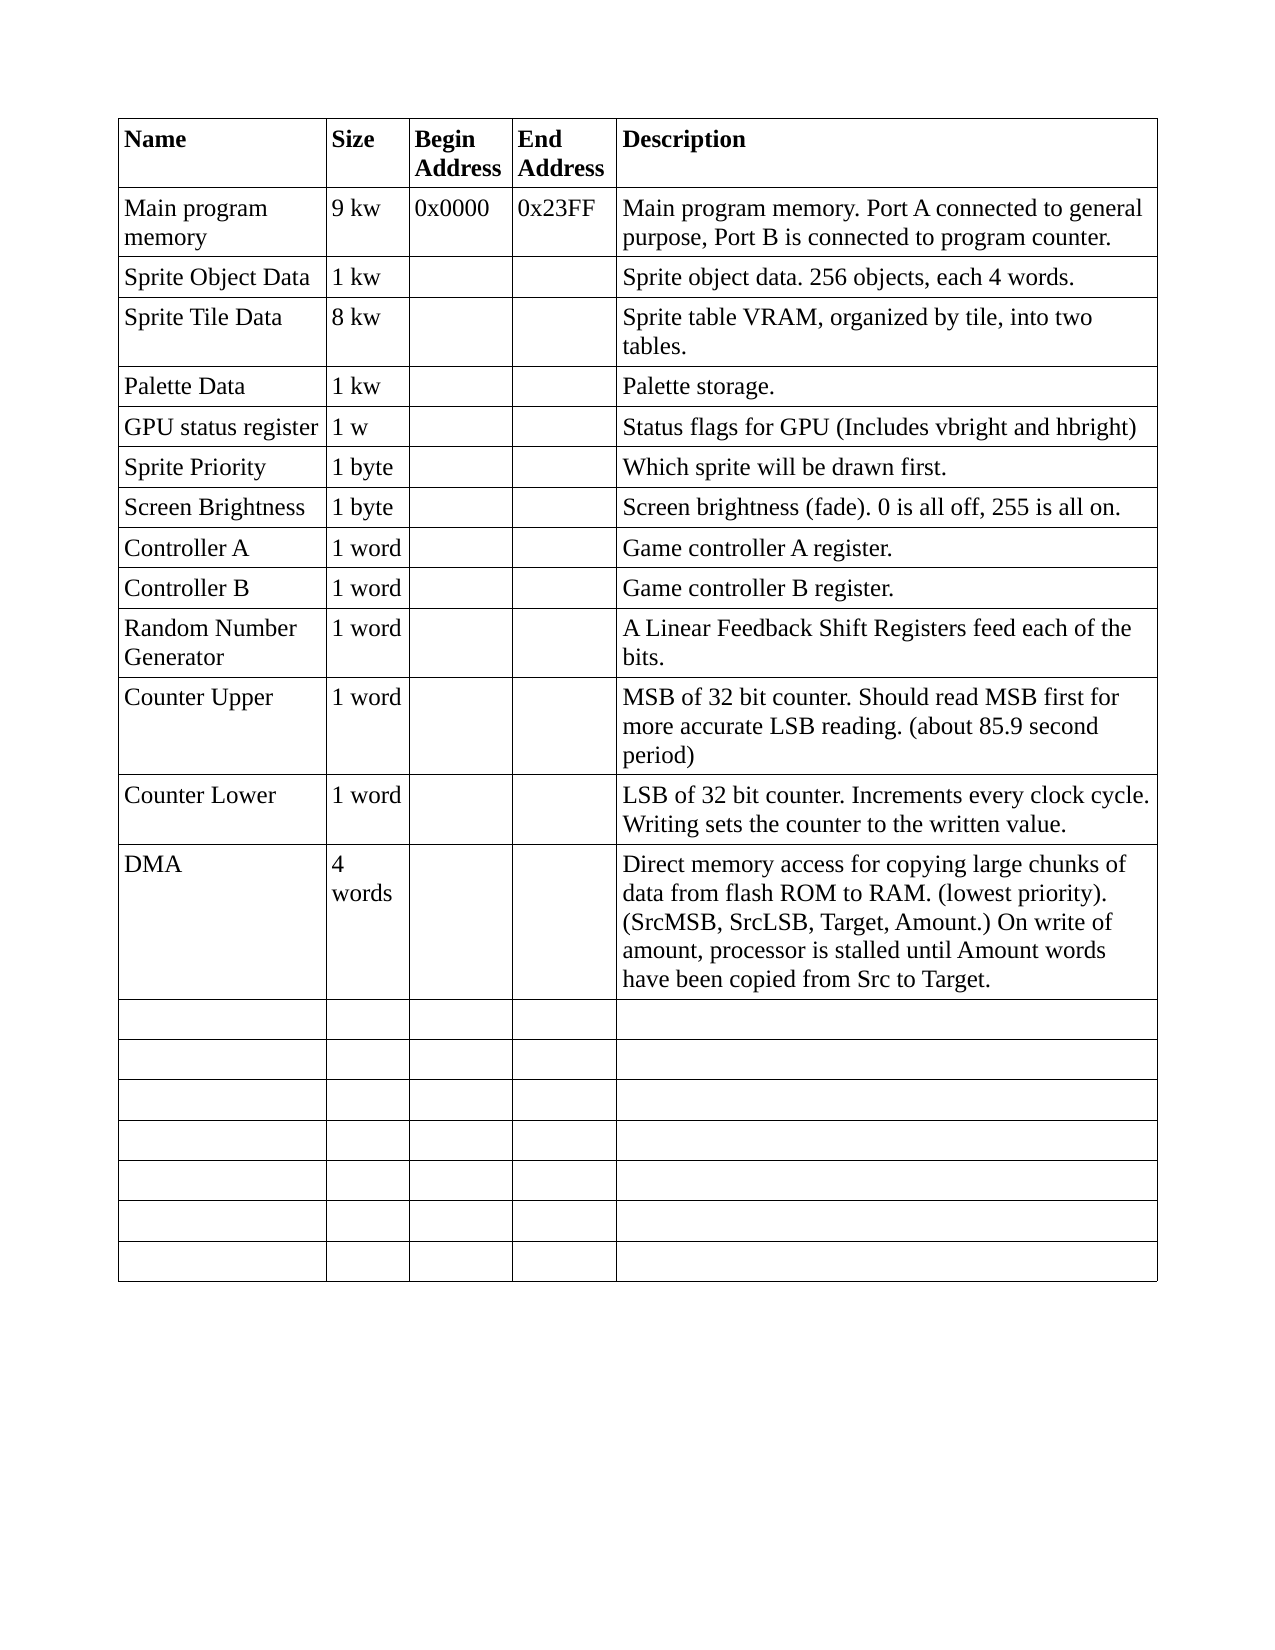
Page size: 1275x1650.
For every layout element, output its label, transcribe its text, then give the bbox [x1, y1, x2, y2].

table_cell [617, 1121, 1157, 1160]
table_header Description [617, 119, 1157, 187]
table_cell 1 word [327, 775, 409, 843]
table_cell A Linear Feedback Shift Registers feed each of the bits. [617, 609, 1157, 677]
table_cell [513, 1201, 616, 1241]
table_cell [617, 1040, 1157, 1079]
table_cell [410, 678, 512, 774]
table_cell [617, 1000, 1157, 1039]
table_cell Main program memory [119, 188, 326, 256]
table_cell 9 kw [327, 188, 409, 256]
table_cell LSB of 32 bit counter. Increments every clock cycle. Writing sets the counter to the written value. [617, 775, 1157, 843]
table_cell DMA [119, 845, 326, 999]
table_cell 1 word [327, 609, 409, 677]
table_cell [617, 1201, 1157, 1241]
table_cell [513, 367, 616, 406]
table_cell [410, 1000, 512, 1039]
table_cell Direct memory access for copying large chunks of data from flash ROM to RAM. (lowest priority). (SrcMSB, SrcLSB, Target, Amount.) On write of amount, processor is stalled until Amount words have been copied from Src to Target. [617, 845, 1157, 999]
table_cell [410, 1080, 512, 1120]
table_cell Sprite Priority [119, 447, 326, 487]
table_cell GPU status register [119, 407, 326, 446]
table_cell [513, 568, 616, 607]
table_cell 4 words [327, 845, 409, 999]
table_cell Screen brightness (fade). 0 is all off, 255 is all on. [617, 488, 1157, 527]
table_cell 1 word [327, 678, 409, 774]
table_cell [513, 488, 616, 527]
table_cell [617, 1080, 1157, 1120]
table_cell Which sprite will be drawn first. [617, 447, 1157, 487]
table_cell [410, 1040, 512, 1079]
table_cell [410, 298, 512, 366]
table_cell Game controller B register. [617, 568, 1157, 607]
table_cell [410, 568, 512, 607]
table_cell [119, 1040, 326, 1079]
table_cell [410, 257, 512, 297]
table_cell [119, 1201, 326, 1241]
table_cell [410, 1201, 512, 1241]
table_cell 1 byte [327, 488, 409, 527]
table_cell Game controller A register. [617, 528, 1157, 567]
table_cell [617, 1161, 1157, 1200]
table_cell Sprite Tile Data [119, 298, 326, 366]
table_cell Controller A [119, 528, 326, 567]
table_cell [513, 1161, 616, 1200]
table_cell [410, 845, 512, 999]
table_cell [513, 1242, 616, 1281]
table_cell [513, 845, 616, 999]
table_cell [119, 1121, 326, 1160]
table_cell [119, 1080, 326, 1120]
table_cell [513, 1000, 616, 1039]
table_cell [327, 1161, 409, 1200]
table_cell 1 byte [327, 447, 409, 487]
table_cell Palette storage. [617, 367, 1157, 406]
table_cell [119, 1242, 326, 1281]
table_cell 1 word [327, 568, 409, 607]
table_cell [327, 1040, 409, 1079]
table_cell 1 word [327, 528, 409, 567]
table_cell Main program memory. Port A connected to general purpose, Port B is connected to program counter. [617, 188, 1157, 256]
table_cell [513, 1080, 616, 1120]
table_cell Sprite object data. 256 objects, each 4 words. [617, 257, 1157, 297]
table_cell [513, 1121, 616, 1160]
table_cell [327, 1080, 409, 1120]
table_cell Sprite Object Data [119, 257, 326, 297]
table_cell Counter Lower [119, 775, 326, 843]
table_cell [410, 775, 512, 843]
table_cell [410, 367, 512, 406]
table_cell [119, 1000, 326, 1039]
table_header End Address [513, 119, 616, 187]
table_cell 8 kw [327, 298, 409, 366]
table_cell [410, 1242, 512, 1281]
table_cell [119, 1161, 326, 1200]
table_cell [327, 1201, 409, 1241]
table_cell 0x0000 [410, 188, 512, 256]
table_cell [513, 257, 616, 297]
table_cell Controller B [119, 568, 326, 607]
table_header Name [119, 119, 326, 187]
table_cell 1 kw [327, 257, 409, 297]
table_cell [513, 775, 616, 843]
table_cell [327, 1242, 409, 1281]
table_cell [513, 609, 616, 677]
table_header Size [327, 119, 409, 187]
table_cell [410, 528, 512, 567]
table_cell [410, 447, 512, 487]
table_header Begin Address [410, 119, 512, 187]
table_cell [410, 488, 512, 527]
table_cell [410, 609, 512, 677]
table_cell Sprite table VRAM, organized by tile, into two tables. [617, 298, 1157, 366]
table_cell [513, 528, 616, 567]
table_cell Random Number Generator [119, 609, 326, 677]
table_cell 1 kw [327, 367, 409, 406]
table_cell [513, 678, 616, 774]
table_cell [513, 298, 616, 366]
table_cell Palette Data [119, 367, 326, 406]
table_cell [410, 1161, 512, 1200]
table_cell [513, 407, 616, 446]
table_cell MSB of 32 bit counter. Should read MSB first for more accurate LSB reading. (about 85.9 second period) [617, 678, 1157, 774]
table_cell 1 w [327, 407, 409, 446]
table_cell Screen Brightness [119, 488, 326, 527]
table_cell [327, 1121, 409, 1160]
table_cell Status flags for GPU (Includes vbright and hbright) [617, 407, 1157, 446]
table_cell 0x23FF [513, 188, 616, 256]
table_cell [513, 447, 616, 487]
table_cell [410, 407, 512, 446]
table_cell Counter Upper [119, 678, 326, 774]
table_cell [410, 1121, 512, 1160]
table_cell [513, 1040, 616, 1079]
table_cell [327, 1000, 409, 1039]
table_cell [617, 1242, 1157, 1281]
